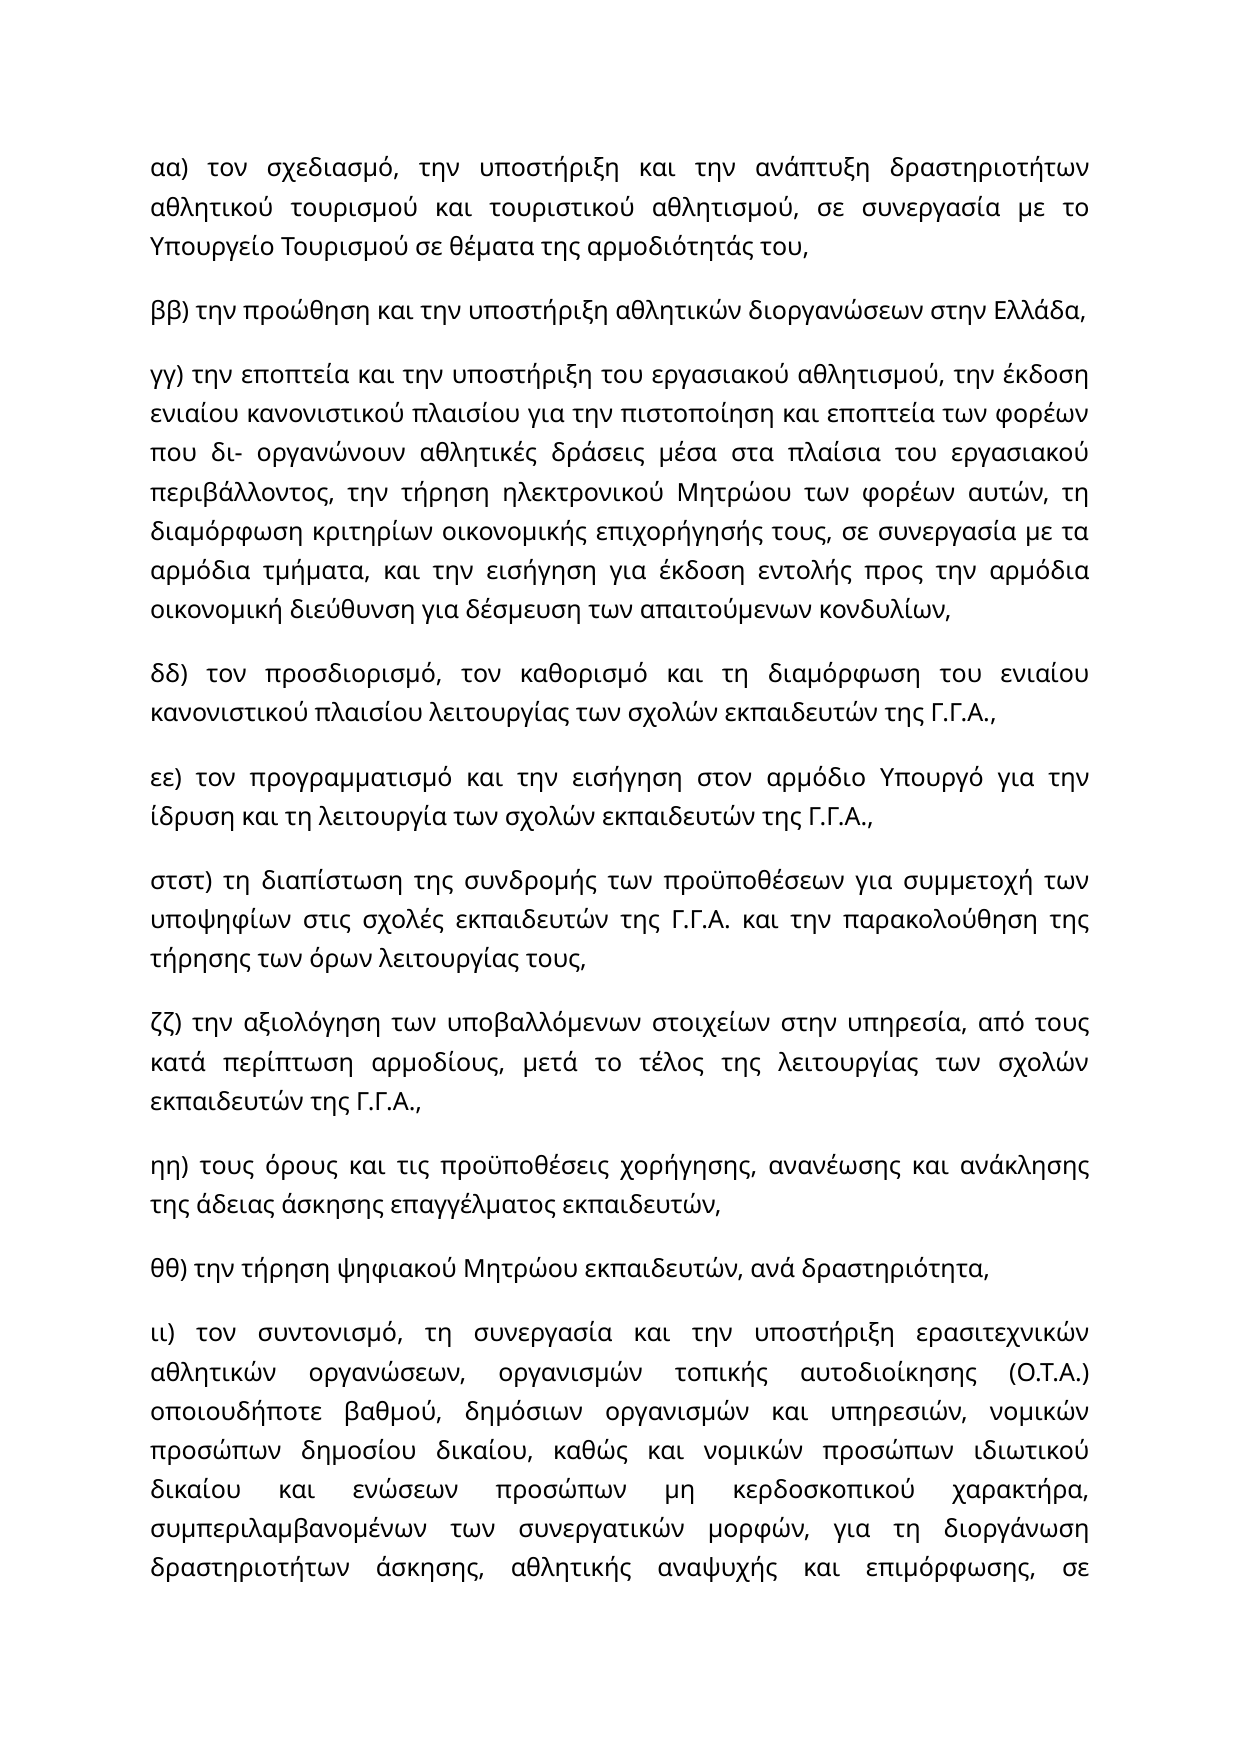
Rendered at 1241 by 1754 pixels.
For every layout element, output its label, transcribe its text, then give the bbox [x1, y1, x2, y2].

text ηη) τους όρους και τις προϋποθέσεις χορήγησης, ανανέωσης και ανάκλησης της άδειας άσκησης επαγγέλματος εκπαιδευτών, [150, 1147, 1090, 1221]
text δδ) τον προσδιορισμό, τον καθορισμό και τη διαμόρφωση του ενιαίου κανονιστικού πλαισίου λειτουργίας των σχολών εκπαιδευτών της Γ.Γ.Α., [150, 656, 1090, 729]
text στστ) τη διαπίστωση της συνδρομής των προϋποθέσεων για συμμετοχή των υποψηφίων στις σχολές εκπαιδευτών της Γ.Γ.Α. και την παρακολούθηση της τήρησης των όρων λειτουργίας τους, [150, 862, 1090, 975]
text αα) τον σχεδιασμό, την υποστήριξη και την ανάπτυξη δραστηριοτήτων αθλητικού τουρισμού και τουριστικού αθλητισμού, σε συνεργασία με το Υπουργείο Τουρισμού σε θέματα της αρμοδιότητάς του, [150, 150, 1090, 262]
text ζζ) την αξιολόγηση των υποβαλλόμενων στοιχείων στην υπηρεσία, από τους κατά περίπτωση αρμοδίους, μετά το τέλος της λειτουργίας των σχολών εκπαιδευτών της Γ.Γ.Α., [150, 1005, 1090, 1117]
text εε) τον προγραμματισμό και την εισήγηση στον αρμόδιο Υπουργό για την ίδρυση και τη λειτουργία των σχολών εκπαιδευτών της Γ.Γ.Α., [150, 759, 1090, 832]
text γγ) την εποπτεία και την υποστήριξη του εργασιακού αθλητισμού, την έκδοση ενιαίου κανονιστικού πλαισίου για την πιστοποίηση και εποπτεία των φορέων που δι- οργανώνουν αθλητικές δράσεις μέσα στα πλαίσια του εργασιακού περιβάλλοντος, την τήρηση ηλεκτρονικού Μητρώου των φορέων αυτών, τη διαμόρφωση κριτηρίων οικονομικής επιχορήγησής τους, σε συνεργασία με τα αρμόδια τμήματα, και την εισήγηση για έκδοση εντολής προς την αρμόδια οικονομική διεύθυνση για δέσμευση των απαιτούμενων κονδυλίων, [150, 357, 1090, 626]
text ιι) τον συντονισμό, τη συνεργασία και την υποστήριξη ερασιτεχνικών αθλητικών οργανώσεων, οργανισμών τοπικής αυτοδιοίκησης (Ο.Τ.Α.) οποιουδήποτε βαθμού, δημόσιων οργανισμών και υπηρεσιών, νομικών προσώπων δημοσίου δικαίου, καθώς και νομικών προσώπων ιδιωτικού δικαίου και ενώσεων προσώπων μη κερδοσκοπικού χαρακτήρα, συμπεριλαμβανομένων των συνεργατικών μορφών, για τη διοργάνωση δραστηριοτήτων άσκησης, αθλητικής αναψυχής και επιμόρφωσης, σε [150, 1315, 1090, 1584]
text θθ) την τήρηση ψηφιακού Μητρώου εκπαιδευτών, ανά δραστηριότητα, [150, 1251, 1090, 1285]
text ββ) την προώθηση και την υποστήριξη αθλητικών διοργανώσεων στην Ελλάδα, [150, 292, 1090, 327]
